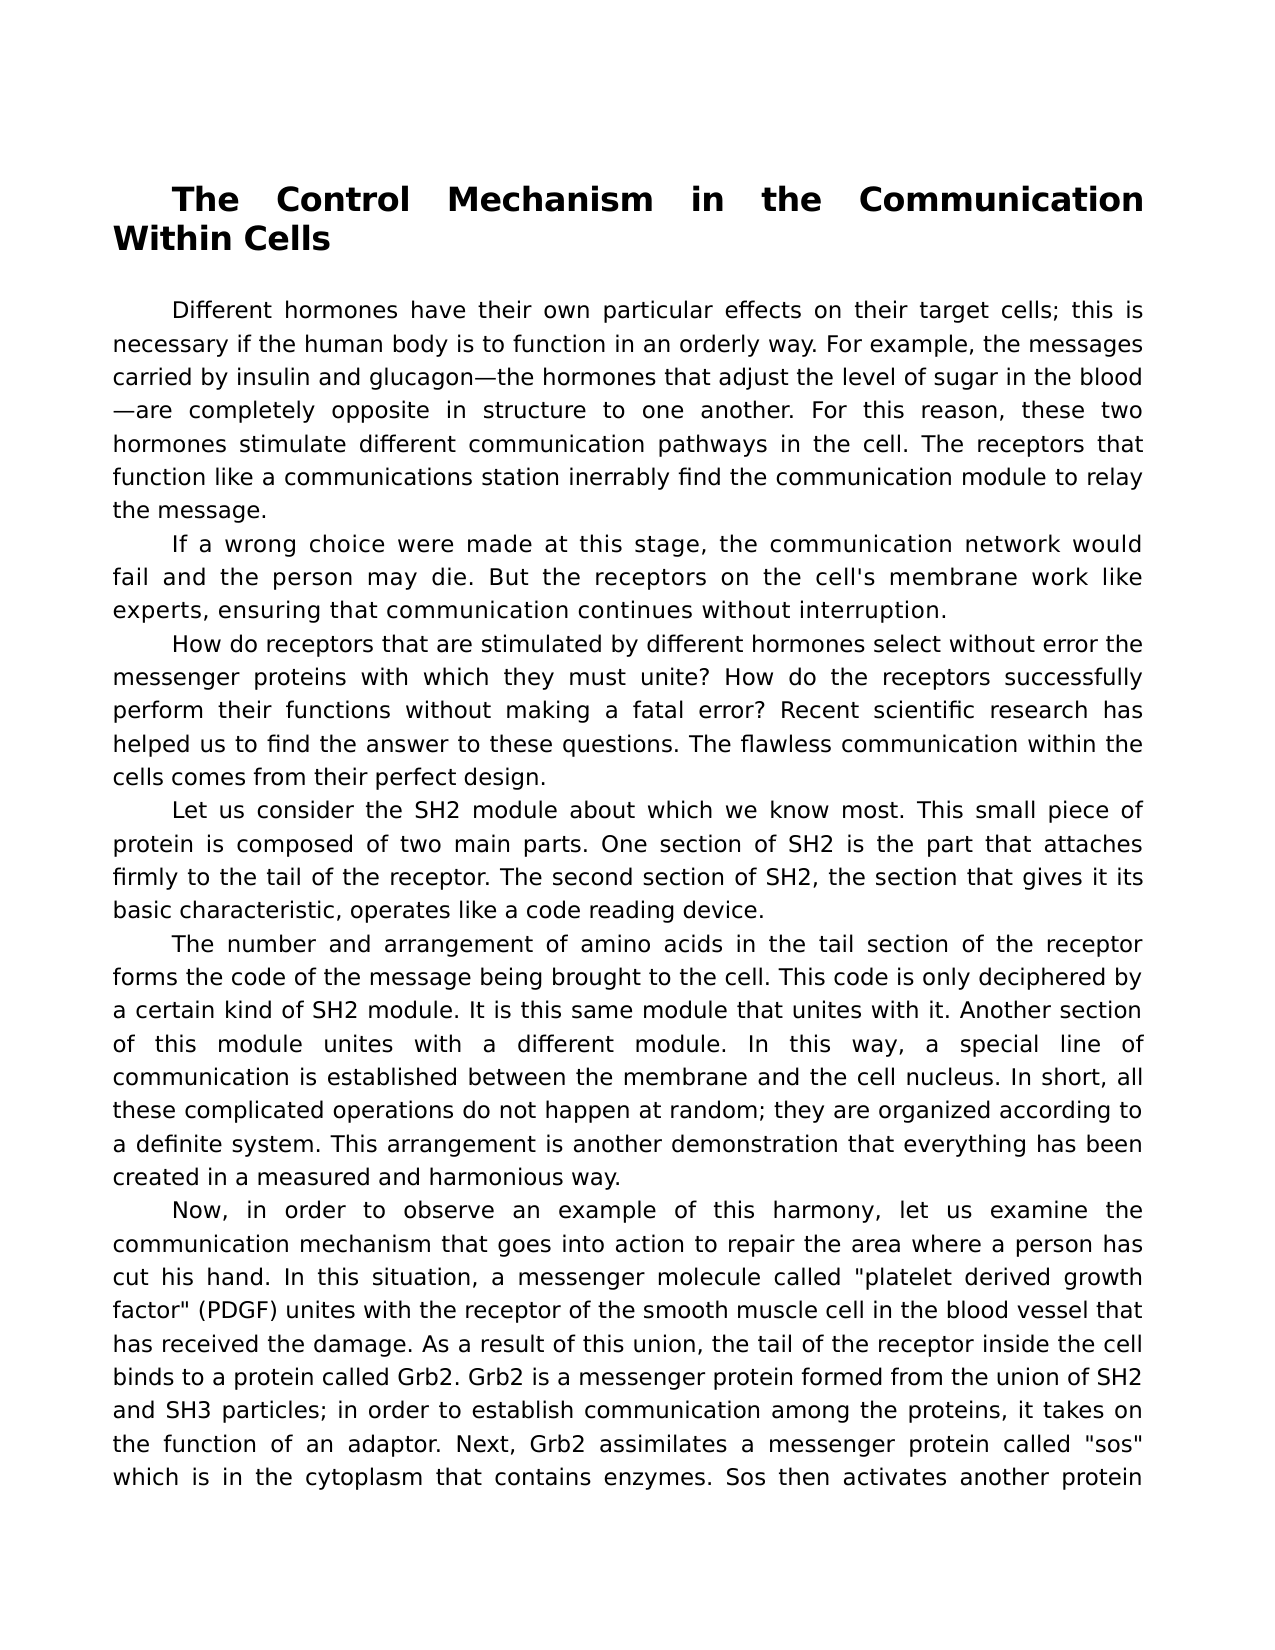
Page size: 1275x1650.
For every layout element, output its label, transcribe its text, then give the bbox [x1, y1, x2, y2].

text The Control Mechanism in the Communication Within Cells [112, 181, 1145, 259]
text How do receptors that are stimulated by different hormones select without error the messenger proteins with which they must unite? How do the receptors successfully perform their functions without making a fatal error? Recent scientific research has helped us to find the answer to these questions. The flawless communication within the cells comes from their perfect design. [112, 625, 1145, 792]
text Now, in order to observe an example of this harmony, let us examine the communication mechanism that goes into action to repair the area where a person has cut his hand. In this situation, a messenger molecule called "platelet derived growth factor" (PDGF) unites with the receptor of the smooth muscle cell in the blood vessel that has received the damage. As a result of this union, the tail of the receptor inside the cell binds to a protein called Grb2. Grb2 is a messenger protein formed from the union of SH2 and SH3 particles; in order to establish communication among the proteins, it takes on the function of an adaptor. Next, Grb2 assimilates a messenger protein called "sos" which is in the cytoplasm that contains enzymes. Sos then activates another protein [112, 1192, 1145, 1492]
text If a wrong choice were made at this stage, the communication network would fail and the person may die. But the receptors on the cell's membrane work like experts, ensuring that communication continues without interruption. [112, 525, 1145, 625]
text Let us consider the SH2 module about which we know most. This small piece of protein is composed of two main parts. One section of SH2 is the part that attaches firmly to the tail of the receptor. The second section of SH2, the section that gives it its basic characteristic, operates like a code reading device. [112, 792, 1145, 925]
text Different hormones have their own particular effects on their target cells; this is necessary if the human body is to function in an orderly way. For example, the messages carried by insulin and glucagon—the hormones that adjust the level of sugar in the blood—are completely opposite in structure to one another. For this reason, these two hormones stimulate different communication pathways in the cell. The receptors that function like a communications station inerrably find the communication module to relay the message. [112, 292, 1145, 525]
text The number and arrangement of amino acids in the tail section of the receptor forms the code of the message being brought to the cell. This code is only deciphered by a certain kind of SH2 module. It is this same module that unites with it. Another section of this module unites with a different module. In this way, a special line of communication is established between the membrane and the cell nucleus. In short, all these complicated operations do not happen at random; they are organized according to a definite system. This arrangement is another demonstration that everything has been created in a measured and harmonious way. [112, 925, 1145, 1192]
